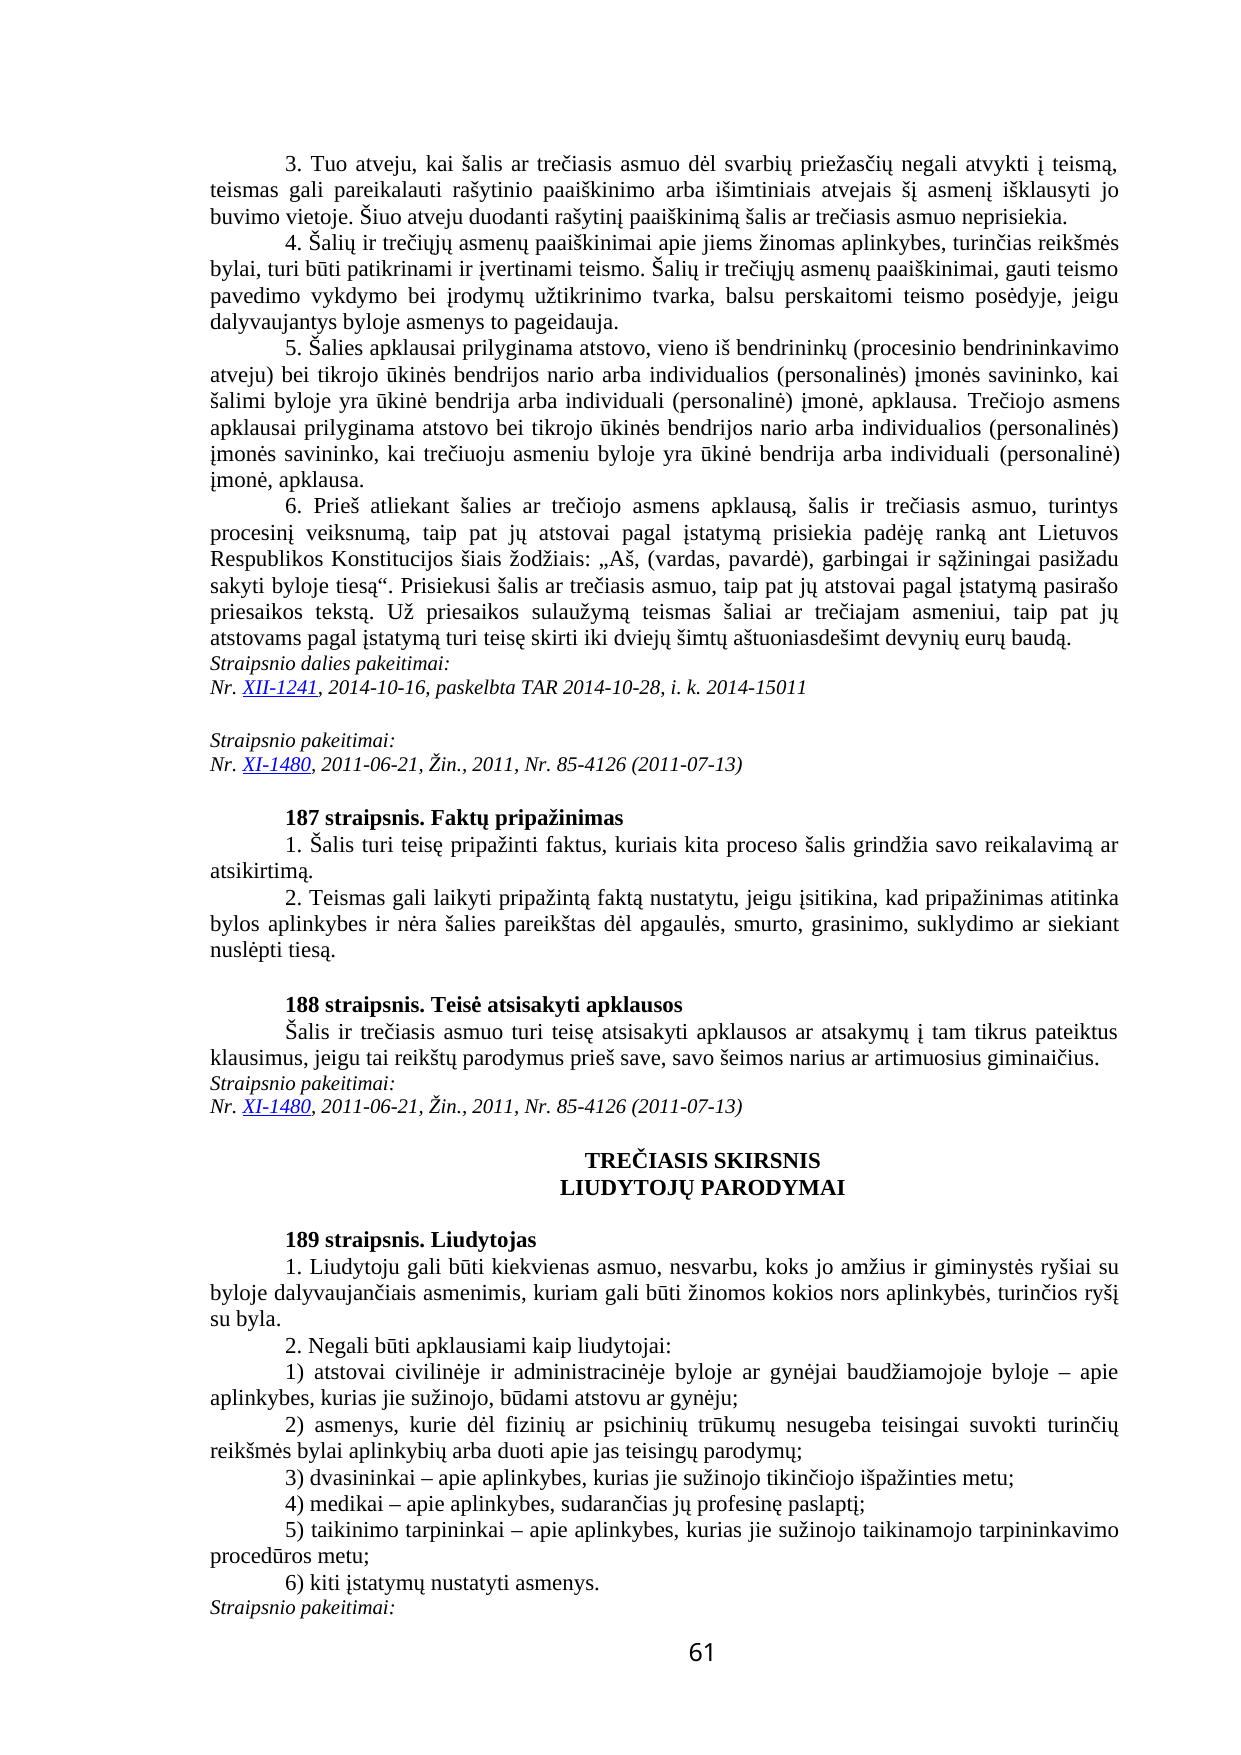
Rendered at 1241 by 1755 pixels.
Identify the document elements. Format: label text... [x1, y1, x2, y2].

text Nr. XII-1241, 2014-10-16, paskelbta TAR 2014-10-28, i. k. 2014-15011 [210, 675, 1120, 699]
text 1. Šalis turi teisę pripažinti faktus, kuriais kita proceso šalis grindžia savo reikalavimą ar atsikirtimą. [210, 831, 1120, 883]
text Nr. XI-1480, 2011-06-21, Žin., 2011, Nr. 85-4126 (2011-07-13) [210, 1094, 1120, 1118]
text 6. Prieš atliekant šalies ar trečiojo asmens apklausą, šalis ir trečiasis asmuo, turintys procesinį veiksnumą, taip pat jų atstovai pagal įstatymą prisiekia padėję ranką ant Lietuvos Respublikos Konstitucijos šiais žodžiais: „Aš, (vardas, pavardė), garbingai ir sąžiningai pasižadu sakyti byloje tiesą“. Prisiekusi šalis ar trečiasis asmuo, taip pat jų atstovai pagal įstatymą pasirašo priesaikos tekstą. Už priesaikos sulaužymą teismas šaliai ar trečiajam asmeniui, taip pat jų atstovams pagal įstatymą turi teisę skirti iki dviejų šimtų aštuoniasdešimt devynių eurų baudą. [210, 493, 1120, 651]
text 2) asmenys, kurie dėl fizinių ar psichinių trūkumų nesugeba teisingai suvokti turinčių reikšmės bylai aplinkybių arba duoti apie jas teisingų parodymų; [210, 1411, 1120, 1463]
text 6) kiti įstatymų nustatyti asmenys. [210, 1569, 1120, 1595]
text Liudytojų parodymai [210, 1174, 1120, 1200]
text 4) medikai – apie aplinkybes, sudarančias jų profesinę paslaptį; [210, 1490, 1120, 1516]
text Trečiasis skirsnis [210, 1147, 1120, 1174]
text Straipsnio dalies pakeitimai: [210, 651, 1120, 675]
text 5. Šalies apklausai prilyginama atstovo, vieno iš bendrininkų (procesinio bendrininkavimo atveju) bei tikrojo ūkinės bendrijos nario arba individualios (personalinės) įmonės savininko, kai šalimi byloje yra ūkinė bendrija arba individuali (personalinė) įmonė, apklausa. Trečiojo asmens apklausai prilyginama atstovo bei tikrojo ūkinės bendrijos nario arba individualios (personalinės) įmonės savininko, kai trečiuoju asmeniu byloje yra ūkinė bendrija arba individuali (personalinė) įmonė, apklausa. [210, 334, 1120, 493]
text 5) taikinimo tarpininkai – apie aplinkybes, kurias jie sužinojo taikinamojo tarpininkavimo procedūros metu; [210, 1516, 1120, 1569]
text Straipsnio pakeitimai: [210, 1070, 1120, 1094]
text 2. Negali būti apklausiami kaip liudytojai: [210, 1332, 1120, 1358]
text 2. Teismas gali laikyti pripažintą faktą nustatytu, jeigu įsitikina, kad pripažinimas atitinka bylos aplinkybes ir nėra šalies pareikštas dėl apgaulės, smurto, grasinimo, suklydimo ar siekiant nuslėpti tiesą. [210, 883, 1120, 963]
text 189 straipsnis. Liudytojas [210, 1226, 1120, 1253]
text 188 straipsnis. Teisė atsisakyti apklausos [210, 991, 1120, 1018]
text Šalis ir trečiasis asmuo turi teisę atsisakyti apklausos ar atsakymų į tam tikrus pateiktus klausimus, jeigu tai reikštų parodymus prieš save, savo šeimos narius ar artimuosius giminaičius. [210, 1018, 1120, 1070]
text 3. Tuo atveju, kai šalis ar trečiasis asmuo dėl svarbių priežasčių negali atvykti į teismą, teismas gali pareikalauti rašytinio paaiškinimo arba išimtiniais atvejais šį asmenį išklausyti jo buvimo vietoje. Šiuo atveju duodanti rašytinį paaiškinimą šalis ar trečiasis asmuo neprisiekia. [210, 150, 1120, 229]
text 187 straipsnis. Faktų pripažinimas [210, 804, 1120, 831]
text Straipsnio pakeitimai: [210, 1595, 1120, 1619]
text Straipsnio pakeitimai: [210, 728, 1120, 752]
text 3) dvasininkai – apie aplinkybes, kurias jie sužinojo tikinčiojo išpažinties metu; [210, 1463, 1120, 1490]
text Nr. XI-1480, 2011-06-21, Žin., 2011, Nr. 85-4126 (2011-07-13) [210, 752, 1120, 776]
text 1) atstovai civilinėje ir administracinėje byloje ar gynėjai baudžiamojoje byloje – apie aplinkybes, kurias jie sužinojo, būdami atstovu ar gynėju; [210, 1358, 1120, 1411]
text 4. Šalių ir trečiųjų asmenų paaiškinimai apie jiems žinomas aplinkybes, turinčias reikšmės bylai, turi būti patikrinami ir įvertinami teismo. Šalių ir trečiųjų asmenų paaiškinimai, gauti teismo pavedimo vykdymo bei įrodymų užtikrinimo tvarka, balsu perskaitomi teismo posėdyje, jeigu dalyvaujantys byloje asmenys to pageidauja. [210, 229, 1120, 334]
text 1. Liudytoju gali būti kiekvienas asmuo, nesvarbu, koks jo amžius ir giminystės ryšiai su byloje dalyvaujančiais asmenimis, kuriam gali būti žinomos kokios nors aplinkybės, turinčios ryšį su byla. [210, 1253, 1120, 1332]
